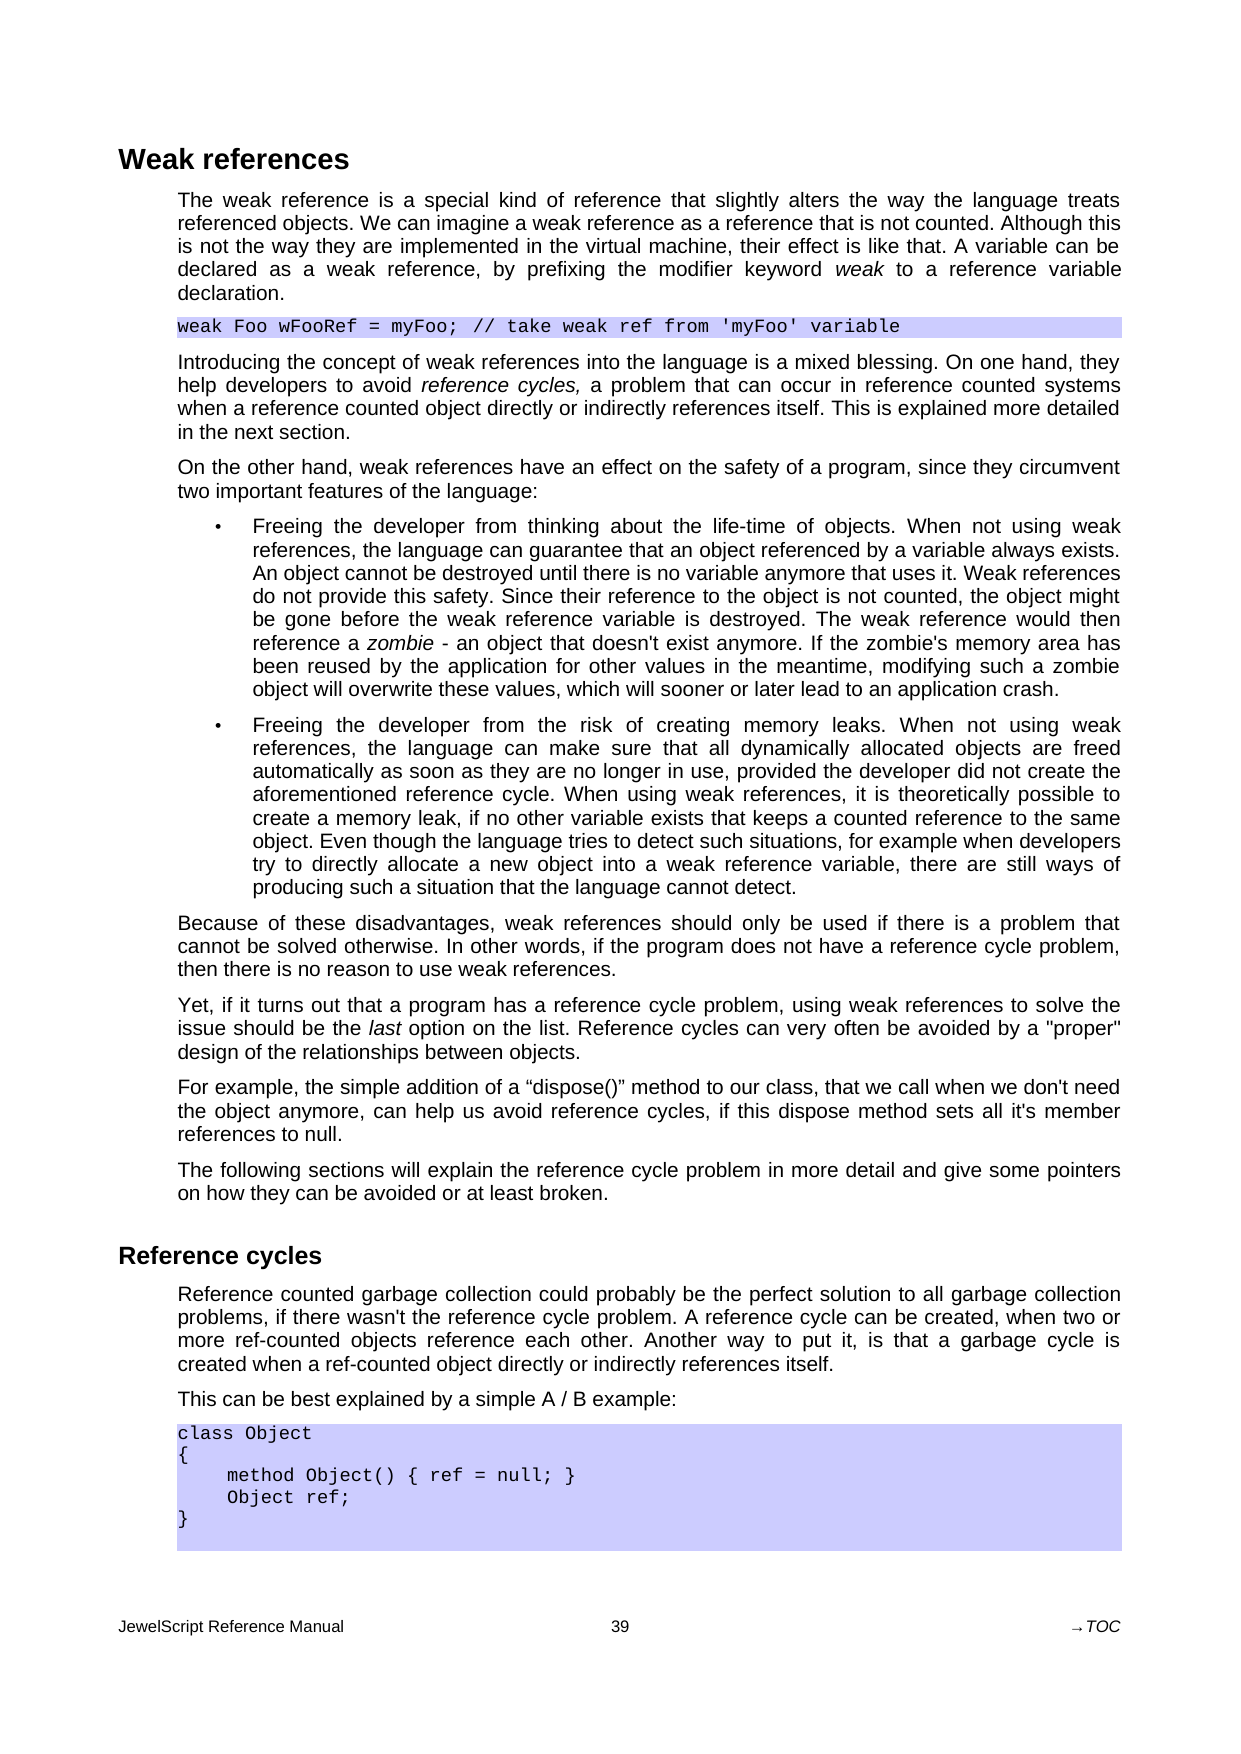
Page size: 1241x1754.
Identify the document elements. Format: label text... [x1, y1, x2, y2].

text Introducing the concept of weak references into the language is a mixed blessing. On one hand, they help developers to avoid reference cycles, a problem that can occur in reference counted systems when a reference counted object directly or indirectly references itself. This is explained more detailed in the next section. [177, 351, 1122, 443]
text On the other hand, weak references have an effect on the safety of a program, since they circumvent two important features of the language: [177, 456, 1122, 502]
list Freeing the developer from the risk of creating memory leaks. When not using weak references, the language can make sure that all dynamically allocated objects are freed automatically as soon as they are no longer in use, provided the developer did not create the aforementioned reference cycle. When using weak references, it is theoretically possible to create a memory leak, if no other variable exists that keeps a counted reference to the same object. Even though the language tries to detect such situations, for example when developers try to directly allocate a new object into a weak reference variable, there are still ways of producing such a situation that the language cannot detect. [215, 713, 1122, 899]
subtitle Weak references [118, 143, 1122, 176]
text Because of these disadvantages, weak references should only be used if there is a problem that cannot be solved otherwise. In other words, if the program does not have a reference cycle problem, then there is no reason to use weak references. [177, 912, 1122, 981]
text The following sections will explain the reference cycle problem in more detail and give some pointers on how they can be avoided or at least broken. [177, 1158, 1122, 1204]
text class Object { method Object() { ref = null; } Object ref; } [177, 1424, 1122, 1551]
list Freeing the developer from thinking about the life-time of objects. When not using weak references, the language can guarantee that an object referenced by a variable always exists. An object cannot be destroyed until there is no variable anymore that uses it. Weak references do not provide this safety. Since their reference to the object is not counted, the object might be gone before the weak reference variable is destroyed. The weak reference would then reference a zombie - an object that doesn't exist anymore. If the zombie's memory area has been reused by the application for other values in the meantime, modifying such a zombie object will overwrite these values, which will sooner or later lead to an application crash. [215, 515, 1122, 701]
text For example, the simple addition of a “dispose()” method to our class, that we call when we don't need the object anymore, can help us avoid reference cycles, if this dispose method sets all it's member references to null. [177, 1076, 1122, 1146]
text Yet, if it turns out that a program has a reference cycle problem, using weak references to solve the issue should be the last option on the list. Reference cycles can very often be avoided by a "proper" design of the relationships between objects. [177, 994, 1122, 1063]
text This can be best explained by a simple A / B example: [177, 1388, 1122, 1411]
text The weak reference is a special kind of reference that slightly alters the way the language treats referenced objects. We can imagine a weak reference as a reference that is not counted. Although this is not the way they are implemented in the virtual machine, their effect is like that. A variable can be declared as a weak reference, by prefixing the modifier keyword weak to a reference variable declaration. [177, 188, 1122, 304]
text weak Foo wFooRef = myFoo; // take weak ref from 'myFoo' variable [177, 317, 1122, 338]
text Reference counted garbage collection could probably be the perfect solution to all garbage collection problems, if there wasn't the reference cycle problem. A reference cycle can be created, when two or more ref-counted objects reference each other. Another way to put it, is that a garbage cycle is created when a ref-counted object directly or indirectly references itself. [177, 1282, 1122, 1375]
subtitle Reference cycles [118, 1242, 1122, 1270]
